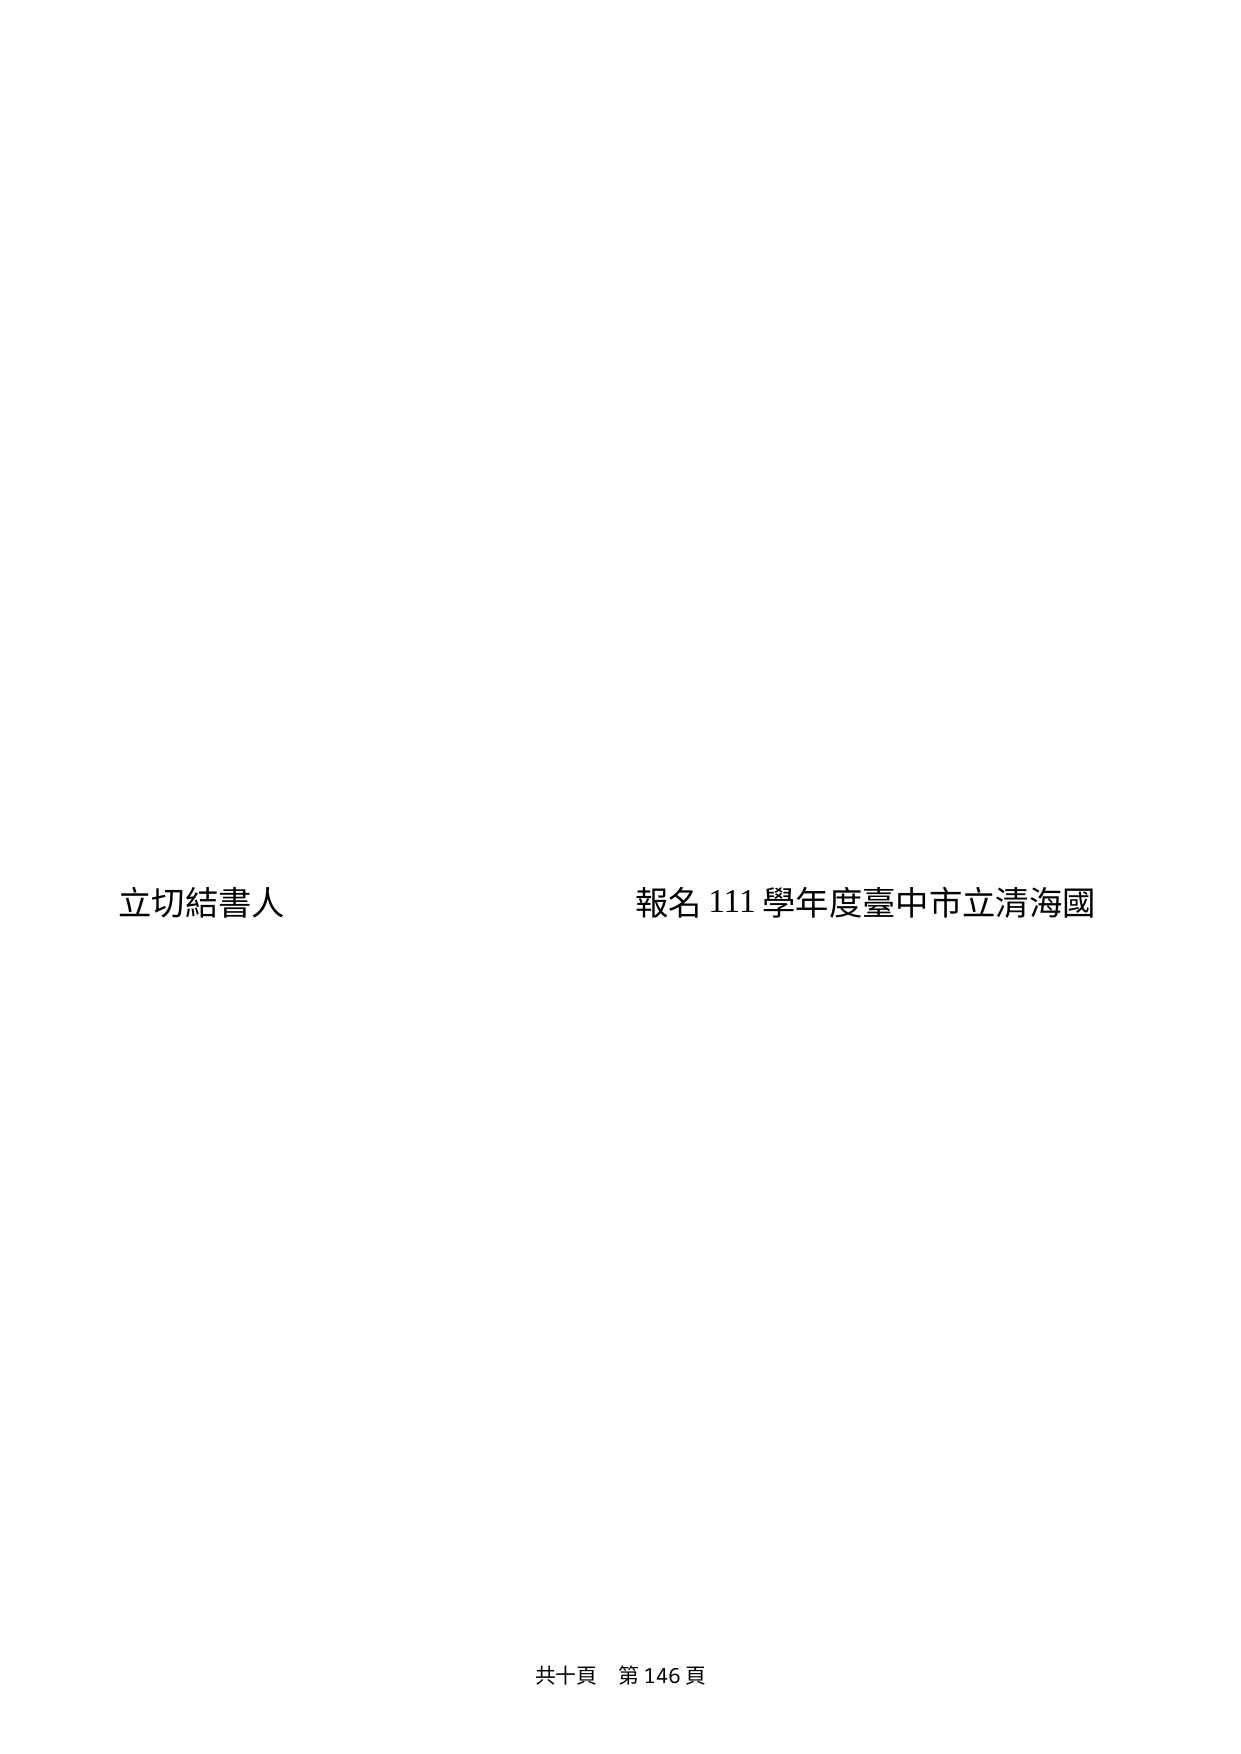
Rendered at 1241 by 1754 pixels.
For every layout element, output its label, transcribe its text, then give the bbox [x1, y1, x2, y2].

text 立切結書人 報名111學年度臺中市立清海國 [118, 859, 1122, 922]
